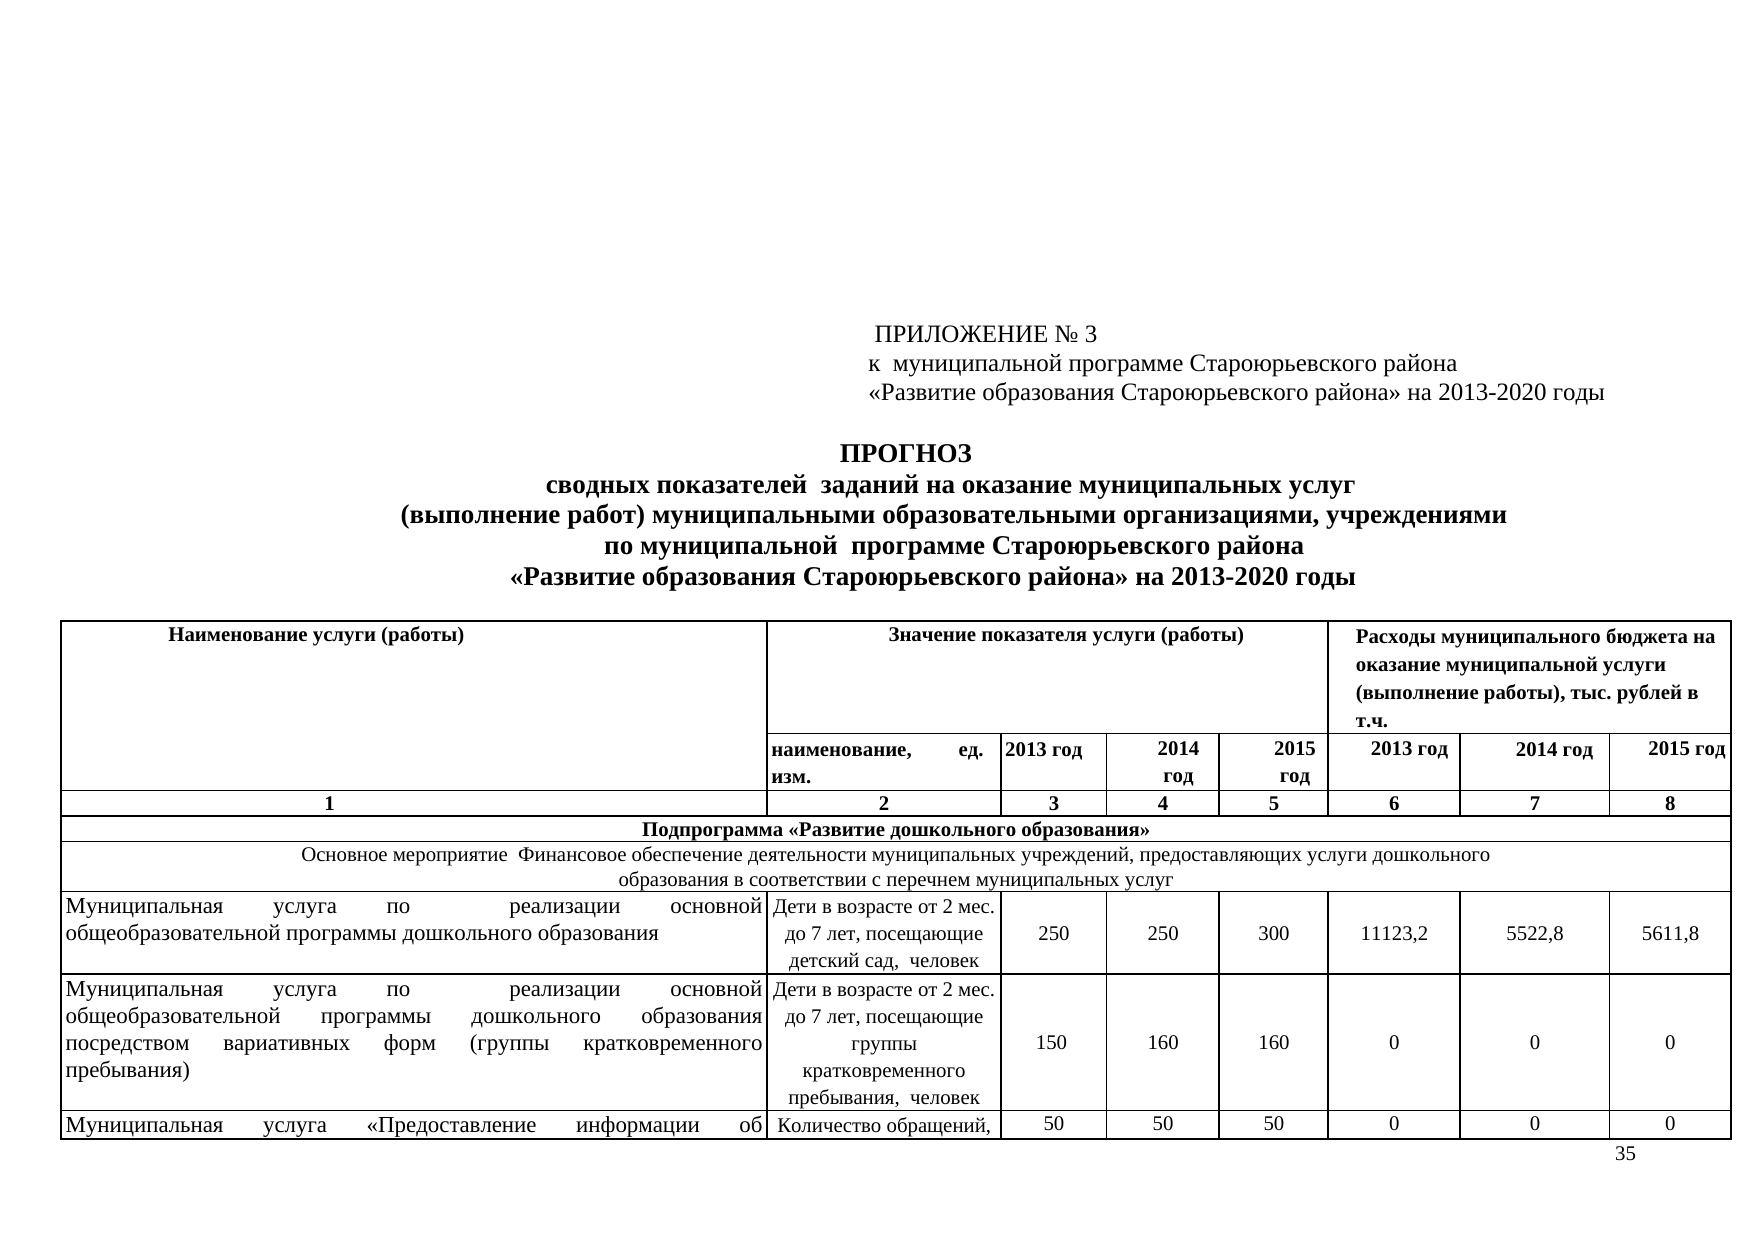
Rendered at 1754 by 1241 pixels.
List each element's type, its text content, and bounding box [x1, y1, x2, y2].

table_cell 5522,8 [1461, 892, 1609, 973]
text ПРИЛОЖЕНИЕ № 3 [868, 319, 1636, 348]
table_cell 11123,2 [1329, 892, 1459, 973]
table_cell 5611,8 [1610, 892, 1730, 973]
table_cell 250 [1002, 892, 1106, 973]
table_cell 2014 год [1461, 734, 1609, 789]
table_cell 4 [1107, 791, 1218, 815]
table_cell 2013 год [1002, 734, 1106, 789]
table_cell 150 [1002, 975, 1106, 1109]
table_cell 50 [1220, 1111, 1327, 1138]
table_cell Муниципальная услуга «Предоставление информации об [62, 1111, 766, 1138]
table_cell 0 [1329, 975, 1459, 1109]
text к муниципальной программе Староюрьевского района [868, 348, 1636, 377]
table_cell 300 [1220, 892, 1327, 973]
text ПРОГНОЗ [839, 438, 1636, 469]
table_cell 7 [1461, 791, 1609, 815]
table_cell 2013 год [1329, 734, 1459, 789]
table_cell 160 [1220, 975, 1327, 1109]
text (выполнение работ) муниципальными образовательными организациями, учреждениями [246, 499, 1636, 530]
text «Развитие образования Староюрьевского района» на 2013-2020 годы [868, 377, 1636, 406]
table_cell Подпрограмма «Развитие дошкольного образования» [62, 817, 1730, 841]
table_cell 0 [1610, 1111, 1730, 1138]
table_cell 0 [1461, 1111, 1609, 1138]
table_cell 1 [62, 791, 766, 815]
table_cell 0 [1610, 975, 1730, 1109]
table_cell 5 [1220, 791, 1327, 815]
table_cell 8 [1610, 791, 1730, 815]
table_cell 2015 год [1610, 734, 1730, 789]
table_cell Количество обращений, [768, 1111, 1000, 1138]
table_cell Дети в возрасте от 2 мес. до 7 лет, посещающие детский сад, человек [768, 892, 1000, 973]
table_cell 50 [1002, 1111, 1106, 1138]
table_cell 0 [1329, 1111, 1459, 1138]
table_header Расходы муниципального бюджета на оказание муниципальной услуги (выполнение работы), тыс. рублей в т.ч. [1329, 622, 1730, 733]
table_cell 2 [768, 791, 1000, 815]
table_cell 2014 год [1107, 734, 1218, 789]
table_cell Муниципальная услуга по реализации основной общеобразовательной программы дошкольного образования [62, 892, 766, 973]
table_cell наименование, ед. изм. [768, 734, 1000, 789]
table_cell 250 [1107, 892, 1218, 973]
text «Развитие образования Староюрьевского района» на 2013-2020 годы [509, 561, 1636, 592]
table_cell Основное мероприятие Финансовое обеспечение деятельности муниципальных учреждений, предоставляющих услуги дошкольного образования в соответствии с перечнем муниципальных услуг [62, 842, 1730, 891]
table_cell 3 [1002, 791, 1106, 815]
table_cell [62, 733, 766, 789]
table_cell 160 [1107, 975, 1218, 1109]
table_header Наименование услуги (работы) [62, 622, 766, 733]
table_cell 6 [1329, 791, 1459, 815]
table_cell Дети в возрасте от 2 мес. до 7 лет, посещающие группы кратковременного пребывания, человек [768, 975, 1000, 1109]
table_cell 50 [1107, 1111, 1218, 1138]
table_cell 2015 год [1220, 734, 1327, 789]
table_cell Муниципальная услуга по реализации основной общеобразовательной программы дошкольного образования посредством вариативных форм (группы кратковременного пребывания) [62, 975, 766, 1109]
text сводных показателей заданий на оказание муниципальных услуг [246, 469, 1636, 499]
text по муниципальной программе Староюрьевского района [246, 530, 1636, 561]
table_cell 0 [1461, 975, 1609, 1109]
table_header Значение показателя услуги (работы) [768, 622, 1327, 733]
